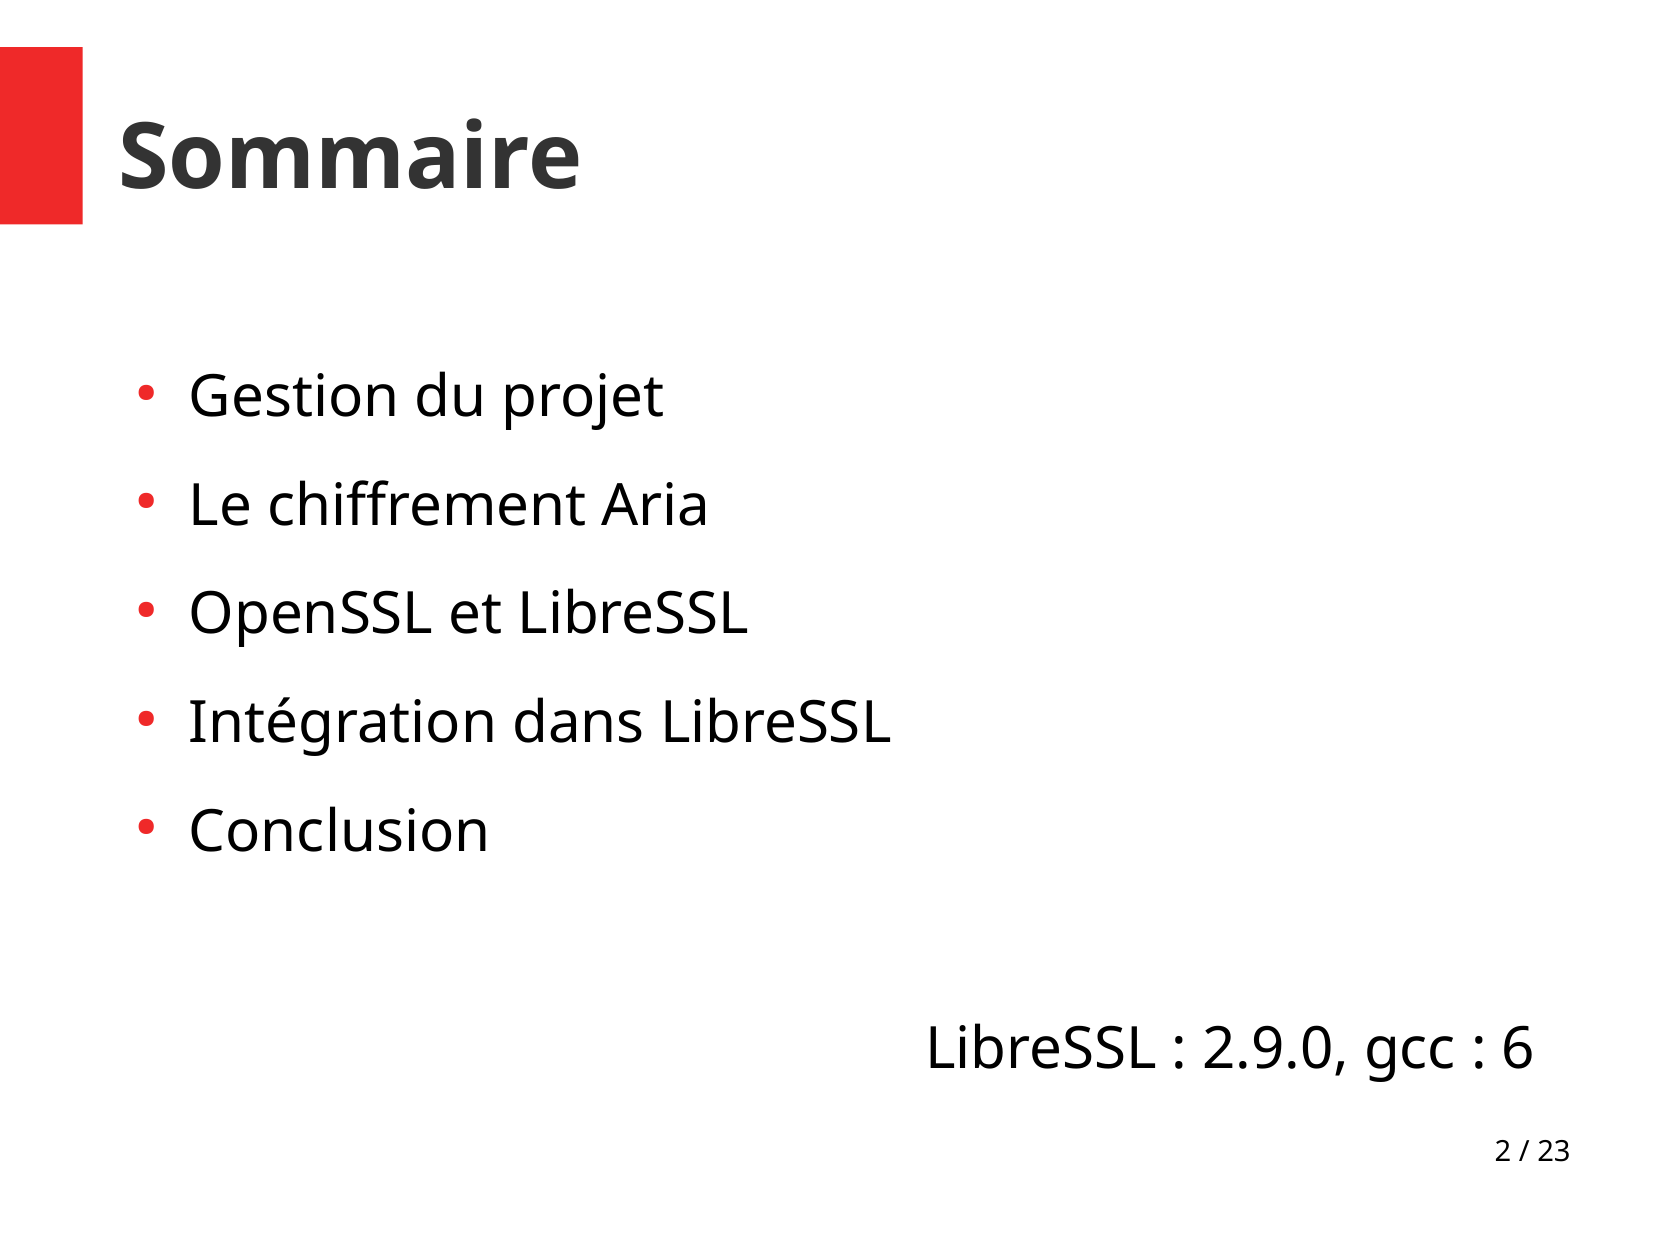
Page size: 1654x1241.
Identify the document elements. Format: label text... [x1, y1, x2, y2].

title Sommaire [118, 45, 1571, 260]
list Gestion du projet Le chiffrement Aria OpenSSL et LibreSSL Intégration dans LibreSSL Conclusion LibreSSL : 2.9.0, gcc : 6 [118, 354, 1536, 1074]
